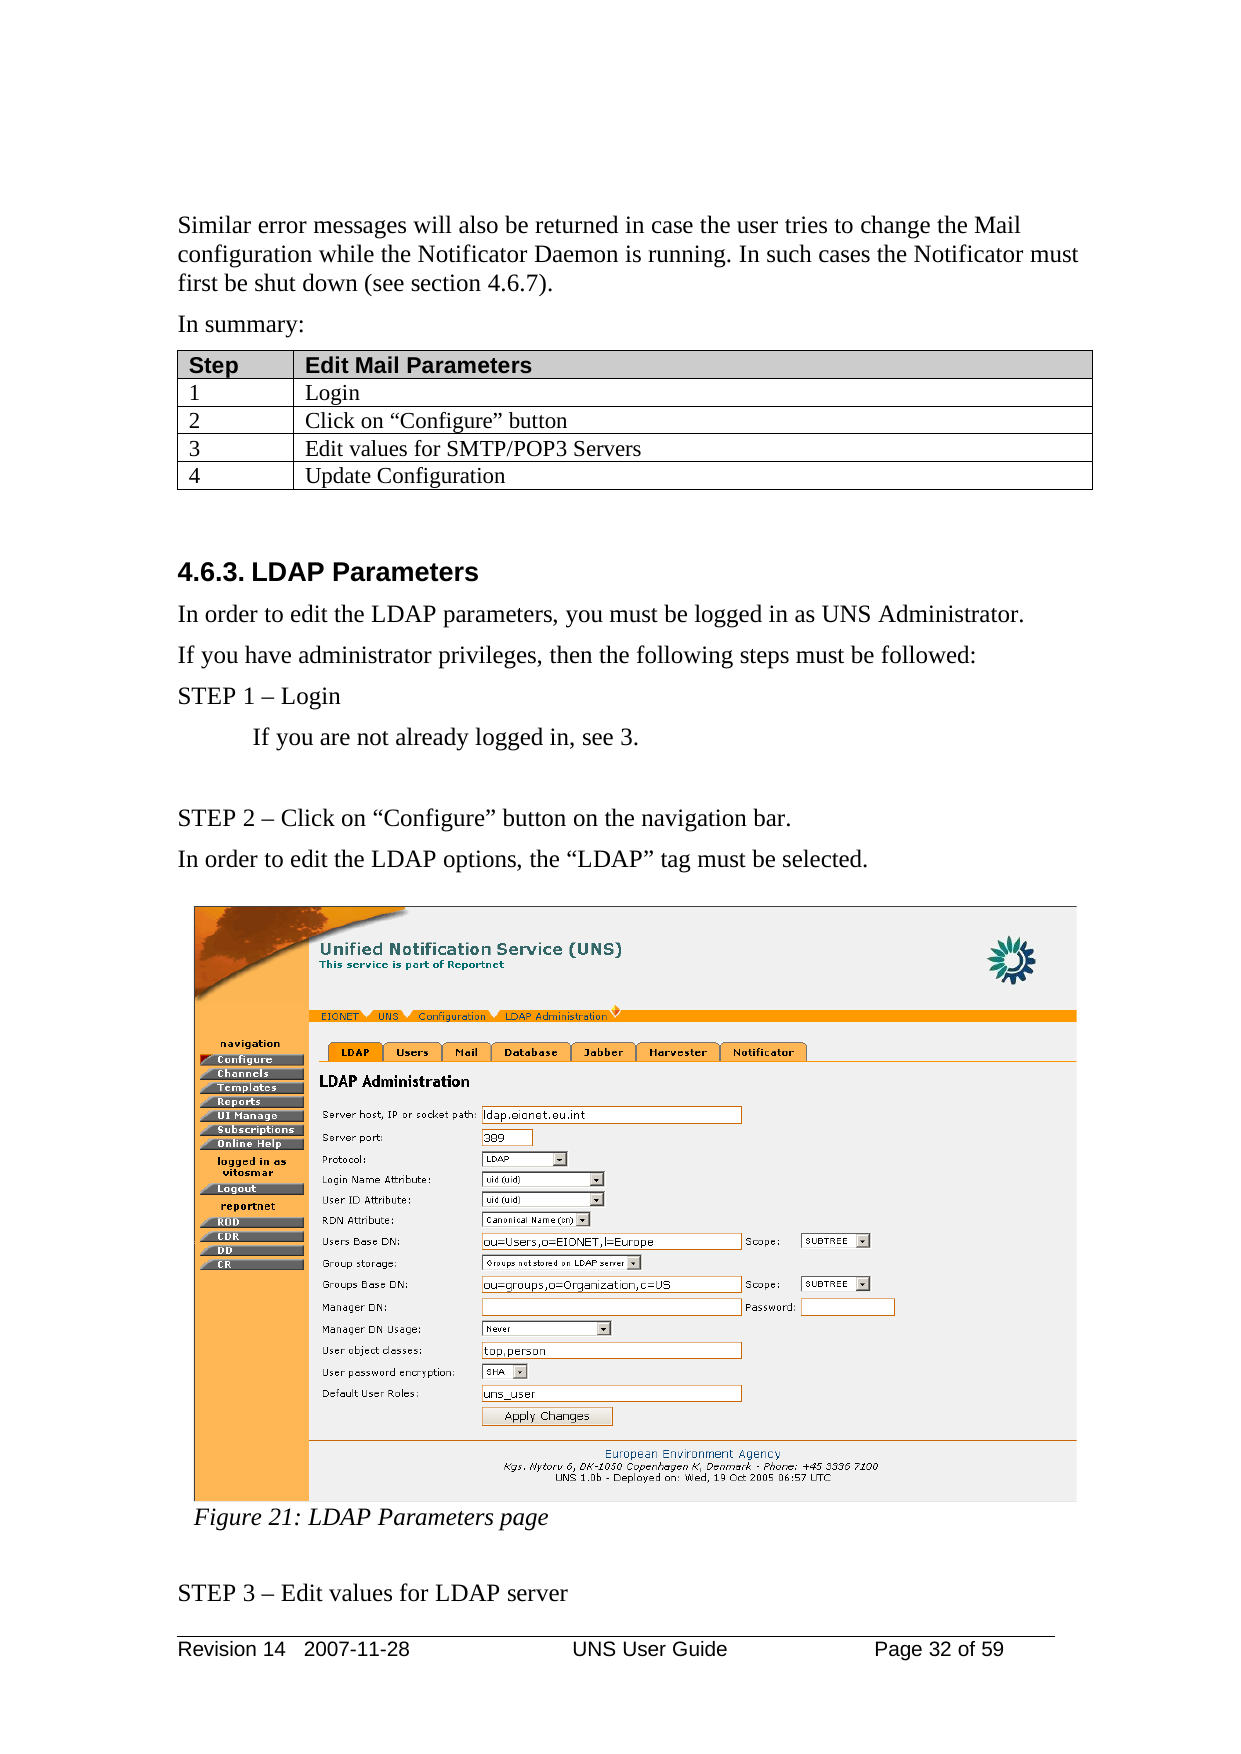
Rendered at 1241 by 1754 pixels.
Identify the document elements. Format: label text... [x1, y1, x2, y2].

table_cell 1 [178, 379, 293, 406]
text STEP 3 – Edit values for LDAP server [177, 1578, 1092, 1607]
subtitle LDAP Parameters [177, 555, 1092, 586]
text If you have administrator privileges, then the following steps must be followed: [177, 640, 1092, 669]
text STEP 2 – Click on “Configure” button on the navigation bar. [177, 803, 1092, 832]
text If you are not already logged in, see 3. [177, 721, 1092, 751]
table_cell Click on “Configure” button [294, 407, 1092, 433]
table_header Step [178, 351, 293, 378]
table_header Edit Mail Parameters [294, 351, 1092, 378]
text STEP 1 – Login [177, 681, 1092, 710]
table_cell Update Configuration [294, 462, 1092, 488]
table_cell Edit values for SMTP/POP3 Servers [294, 434, 1092, 461]
text Similar error messages will also be returned in case the user tries to change the Mail configuration while the Notificator Daemon is running. In such cases the Notificator must first be shut down (see section 4.6.7). [177, 210, 1092, 297]
text In order to edit the LDAP options, the “LDAP” tag must be selected. [177, 844, 1092, 873]
table_cell 3 [178, 434, 293, 461]
table_cell Login [294, 379, 1092, 406]
text In summary: [177, 309, 1092, 338]
picture [193, 906, 1077, 1502]
text Figure 21: LDAP Parameters page [194, 1502, 1077, 1530]
table_cell 2 [178, 407, 293, 433]
table_cell 4 [178, 462, 293, 488]
text In order to edit the LDAP parameters, you must be logged in as UNS Administrator. [177, 599, 1092, 628]
